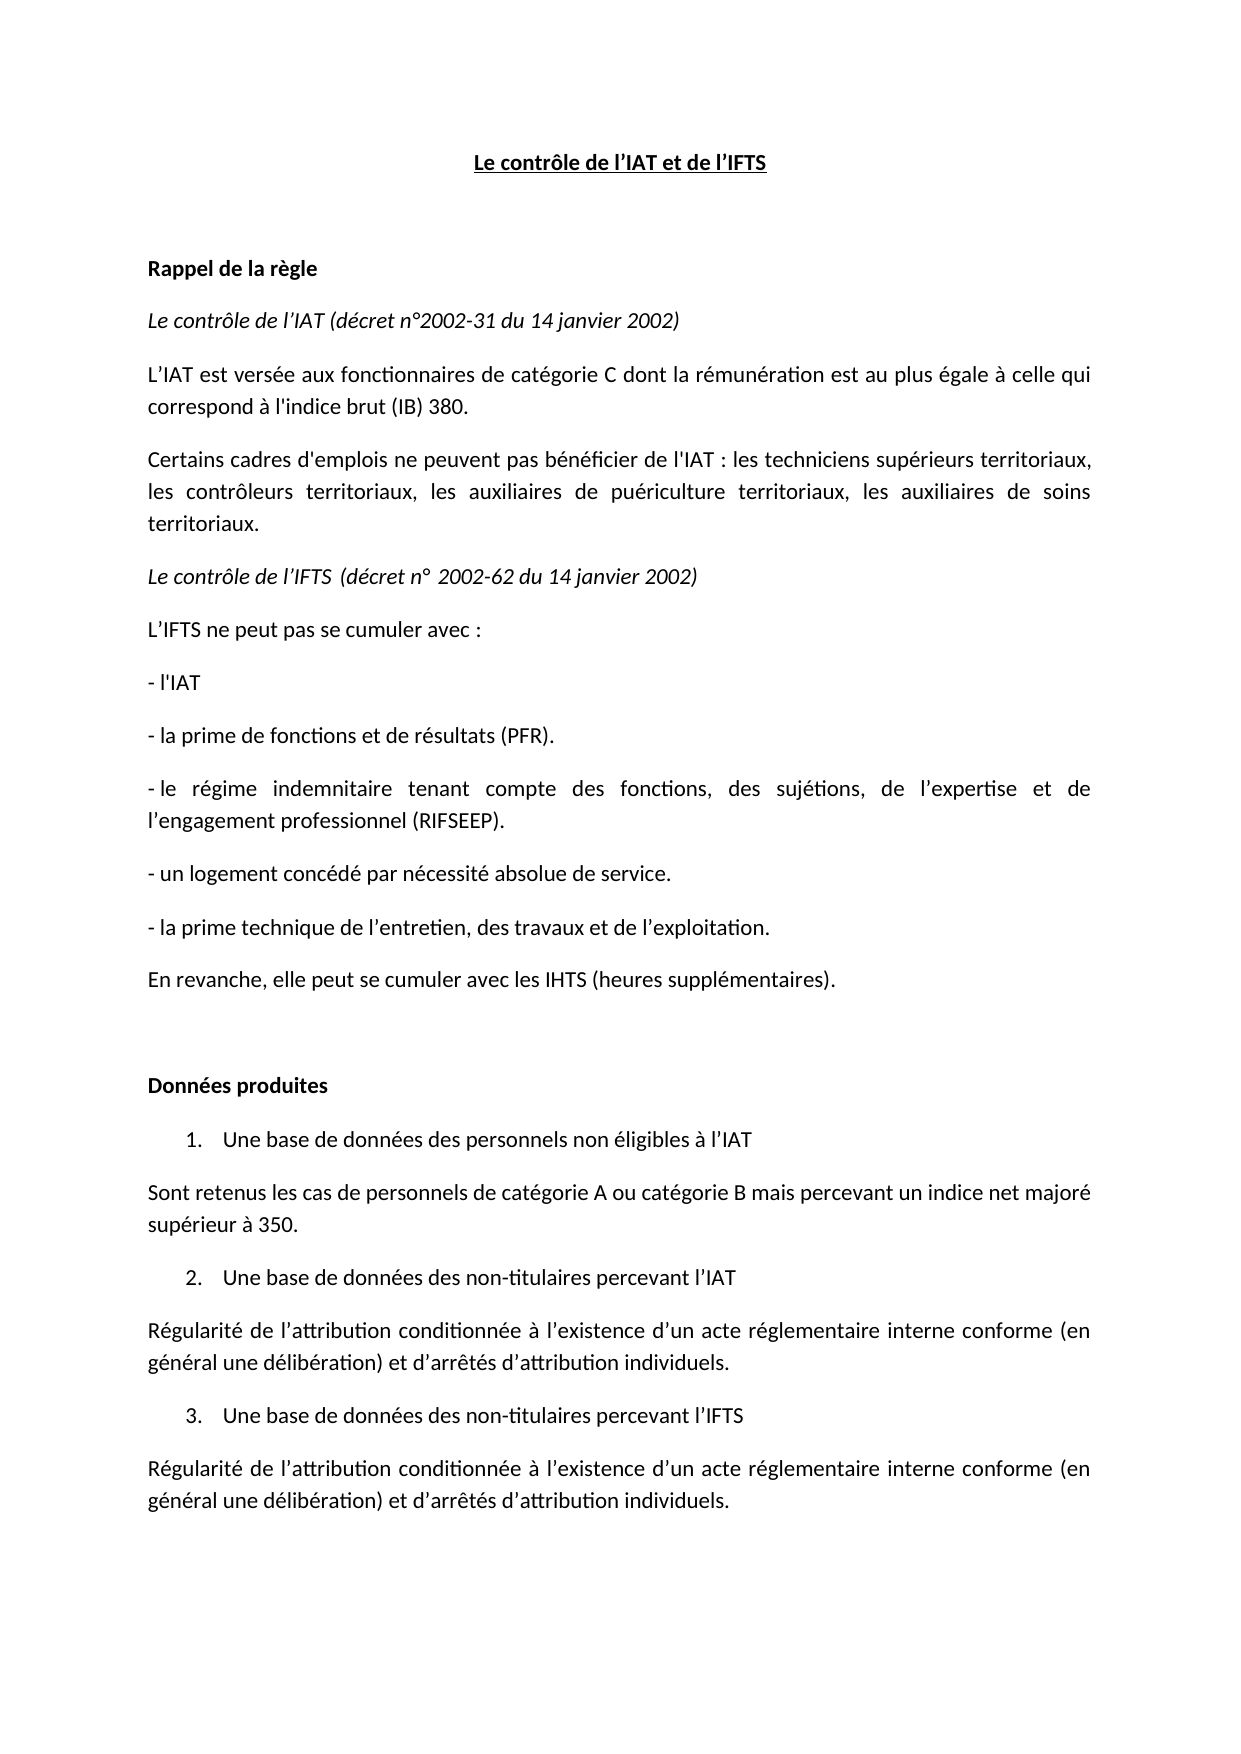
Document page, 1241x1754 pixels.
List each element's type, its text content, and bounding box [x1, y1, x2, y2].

text - le régime indemnitaire tenant compte des fonctions, des sujétions, de l’expertise et de l’engagement professionnel (RIFSEEP). [148, 774, 1093, 834]
text Régularité de l’attribution conditionnée à l’existence d’un acte réglementaire interne conforme (en général une délibération) et d’arrêtés d’attribution individuels. [148, 1454, 1093, 1514]
text Le contrôle de l’IAT et de l’IFTS [148, 148, 1093, 176]
list Une base de données des non-titulaires percevant l’IAT [185, 1263, 1093, 1291]
text - la prime technique de l’entretien, des travaux et de l’exploitation. [148, 913, 1093, 941]
text L’IAT est versée aux fonctionnaires de catégorie C dont la rémunération est au plus égale à celle qui correspond à l'indice brut (IB) 380. [148, 360, 1093, 420]
text - un logement concédé par nécessité absolue de service. [148, 859, 1093, 888]
text Données produites [148, 1072, 1093, 1100]
list Une base de données des personnels non éligibles à l’IAT [185, 1125, 1093, 1153]
text Le contrôle de l’IFTS (décret n° 2002-62 du 14 janvier 2002) [148, 562, 1093, 590]
text L’IFTS ne peut pas se cumuler avec : [148, 615, 1093, 643]
list Une base de données des non-titulaires percevant l’IFTS [185, 1401, 1093, 1429]
text En revanche, elle peut se cumuler avec les IHTS (heures supplémentaires). [148, 966, 1093, 994]
text Le contrôle de l’IAT (décret n°2002-31 du 14 janvier 2002) [148, 307, 1093, 335]
text Rappel de la règle [148, 254, 1093, 282]
text Régularité de l’attribution conditionnée à l’existence d’un acte réglementaire interne conforme (en général une délibération) et d’arrêtés d’attribution individuels. [148, 1316, 1093, 1376]
text Sont retenus les cas de personnels de catégorie A ou catégorie B mais percevant un indice net majoré supérieur à 350. [148, 1178, 1093, 1238]
text - la prime de fonctions et de résultats (PFR). [148, 721, 1093, 749]
text Certains cadres d'emplois ne peuvent pas bénéficier de l'IAT : les techniciens supérieurs territoriaux, les contrôleurs territoriaux, les auxiliaires de puériculture territoriaux, les auxiliaires de soins territoriaux. [148, 445, 1093, 537]
text - l'IAT [148, 668, 1093, 696]
